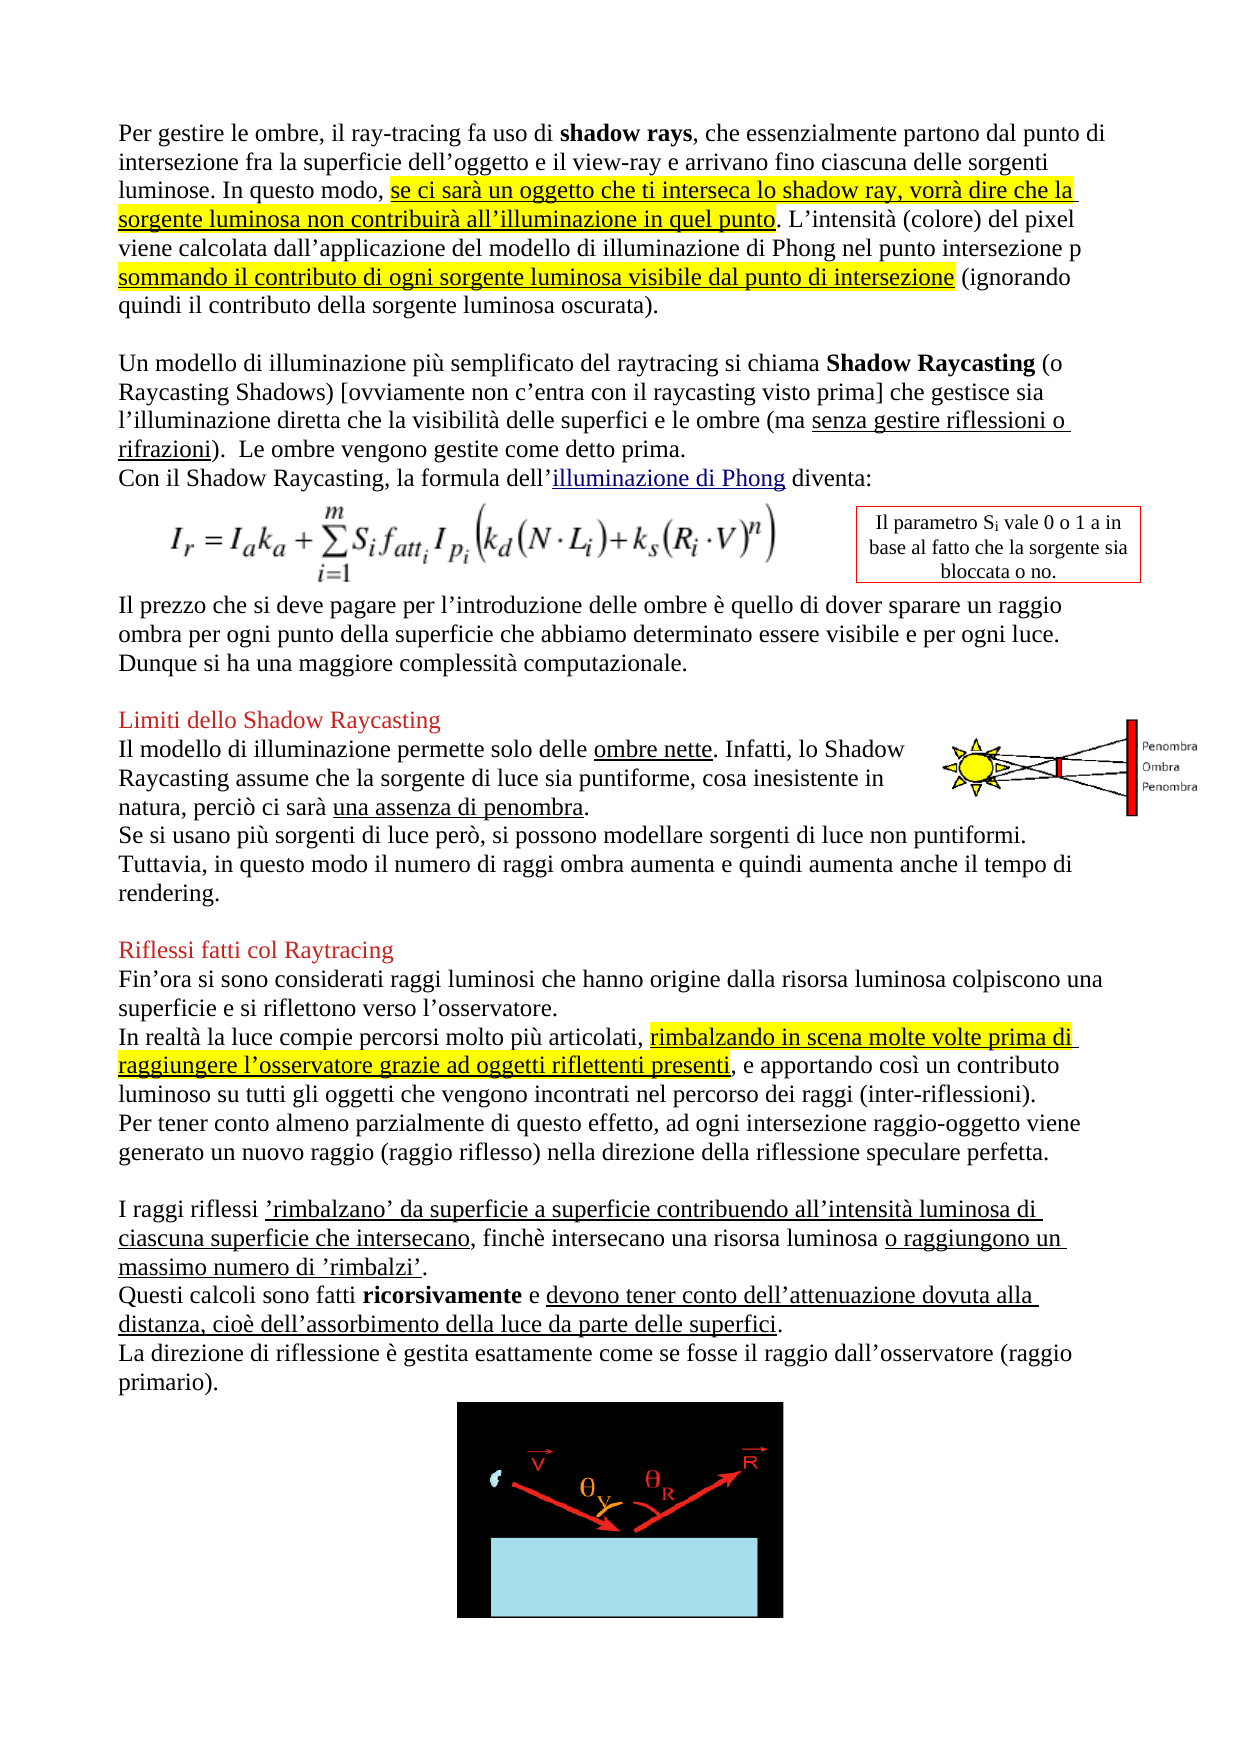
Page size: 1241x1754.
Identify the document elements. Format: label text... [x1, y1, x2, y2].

text In realtà la luce compie percorsi molto più articolati, rimbalzando in scena molte volte prima di raggiungere l’osservatore grazie ad oggetti riflettenti presenti, e apportando così un contributo luminoso su tutti gli oggetti che vengono incontrati nel percorso dei raggi (inter-riflessioni). [118, 1022, 1122, 1108]
text Questi calcoli sono fatti ricorsivamente e devono tener conto dell’attenuazione dovuta alla distanza, cioè dell’assorbimento della luce da parte delle superfici. [118, 1280, 1122, 1338]
text Fin’ora si sono considerati raggi luminosi che hanno origine dalla risorsa luminosa colpiscono una superficie e si riflettono verso l’osservatore. [118, 964, 1122, 1022]
text Il modello di illuminazione permette solo delle ombre nette. Infatti, lo Shadow Raycasting assume che la sorgente di luce sia puntiforme, cosa inesistente in natura, perciò ci sarà una assenza di penombra. [118, 734, 940, 820]
picture [457, 1402, 784, 1618]
text I raggi riflessi ’rimbalzano’ da superficie a superficie contribuendo all’intensità luminosa di ciascuna superficie che intersecano, finchè intersecano una risorsa luminosa o raggiungono un massimo numero di ’rimbalzi’. [118, 1194, 1122, 1280]
text Il prezzo che si deve pagare per l’introduzione delle ombre è quello di dover sparare un raggio ombra per ogni punto della superficie che abbiamo determinato essere visibile e per ogni luce. Dunque si ha una maggiore complessità computazionale. [118, 492, 1122, 677]
text Per gestire le ombre, il ray-tracing fa uso di shadow rays, che essenzialmente partono dal punto di intersezione fra la superficie dell’oggetto e il view-ray e arrivano fino ciascuna delle sorgenti luminose. In questo modo, se ci sarà un oggetto che ti interseca lo shadow ray, vorrà dire che la sorgente luminosa non contribuirà all’illuminazione in quel punto. L’intensità (colore) del pixel viene calcolata dall’applicazione del modello di illuminazione di Phong nel punto intersezione p sommando il contributo di ogni sorgente luminosa visibile dal punto di intersezione (ignorando quindi il contributo della sorgente luminosa oscurata). [118, 118, 1122, 319]
text Limiti dello Shadow Raycasting [118, 705, 1122, 734]
text La direzione di riflessione è gestita esattamente come se fosse il raggio dall’osservatore (raggio primario). [118, 1338, 1122, 1395]
text Con il Shadow Raycasting, la formula dell’illuminazione di Phong diventa: [118, 463, 1122, 492]
text Per tener conto almeno parzialmente di questo effetto, ad ogni intersezione raggio-oggetto viene generato un nuovo raggio (raggio riflesso) nella direzione della riflessione speculare perfetta. [118, 1108, 1122, 1165]
picture [940, 716, 1204, 821]
text Riflessi fatti col Raytracing [118, 935, 1122, 964]
text Se si usano più sorgenti di luce però, si possono modellare sorgenti di luce non puntiformi. Tuttavia, in questo modo il numero di raggi ombra aumenta e quindi aumenta anche il tempo di rendering. [118, 820, 1122, 907]
picture [169, 501, 782, 591]
text Un modello di illuminazione più semplificato del raytracing si chiama Shadow Raycasting (o Raycasting Shadows) [ovviamente non c’entra con il raycasting visto prima] che gestisce sia l’illuminazione diretta che la visibilità delle superfici e le ombre (ma senza gestire riflessioni o rifrazioni). Le ombre vengono gestite come detto prima. [118, 348, 1122, 463]
